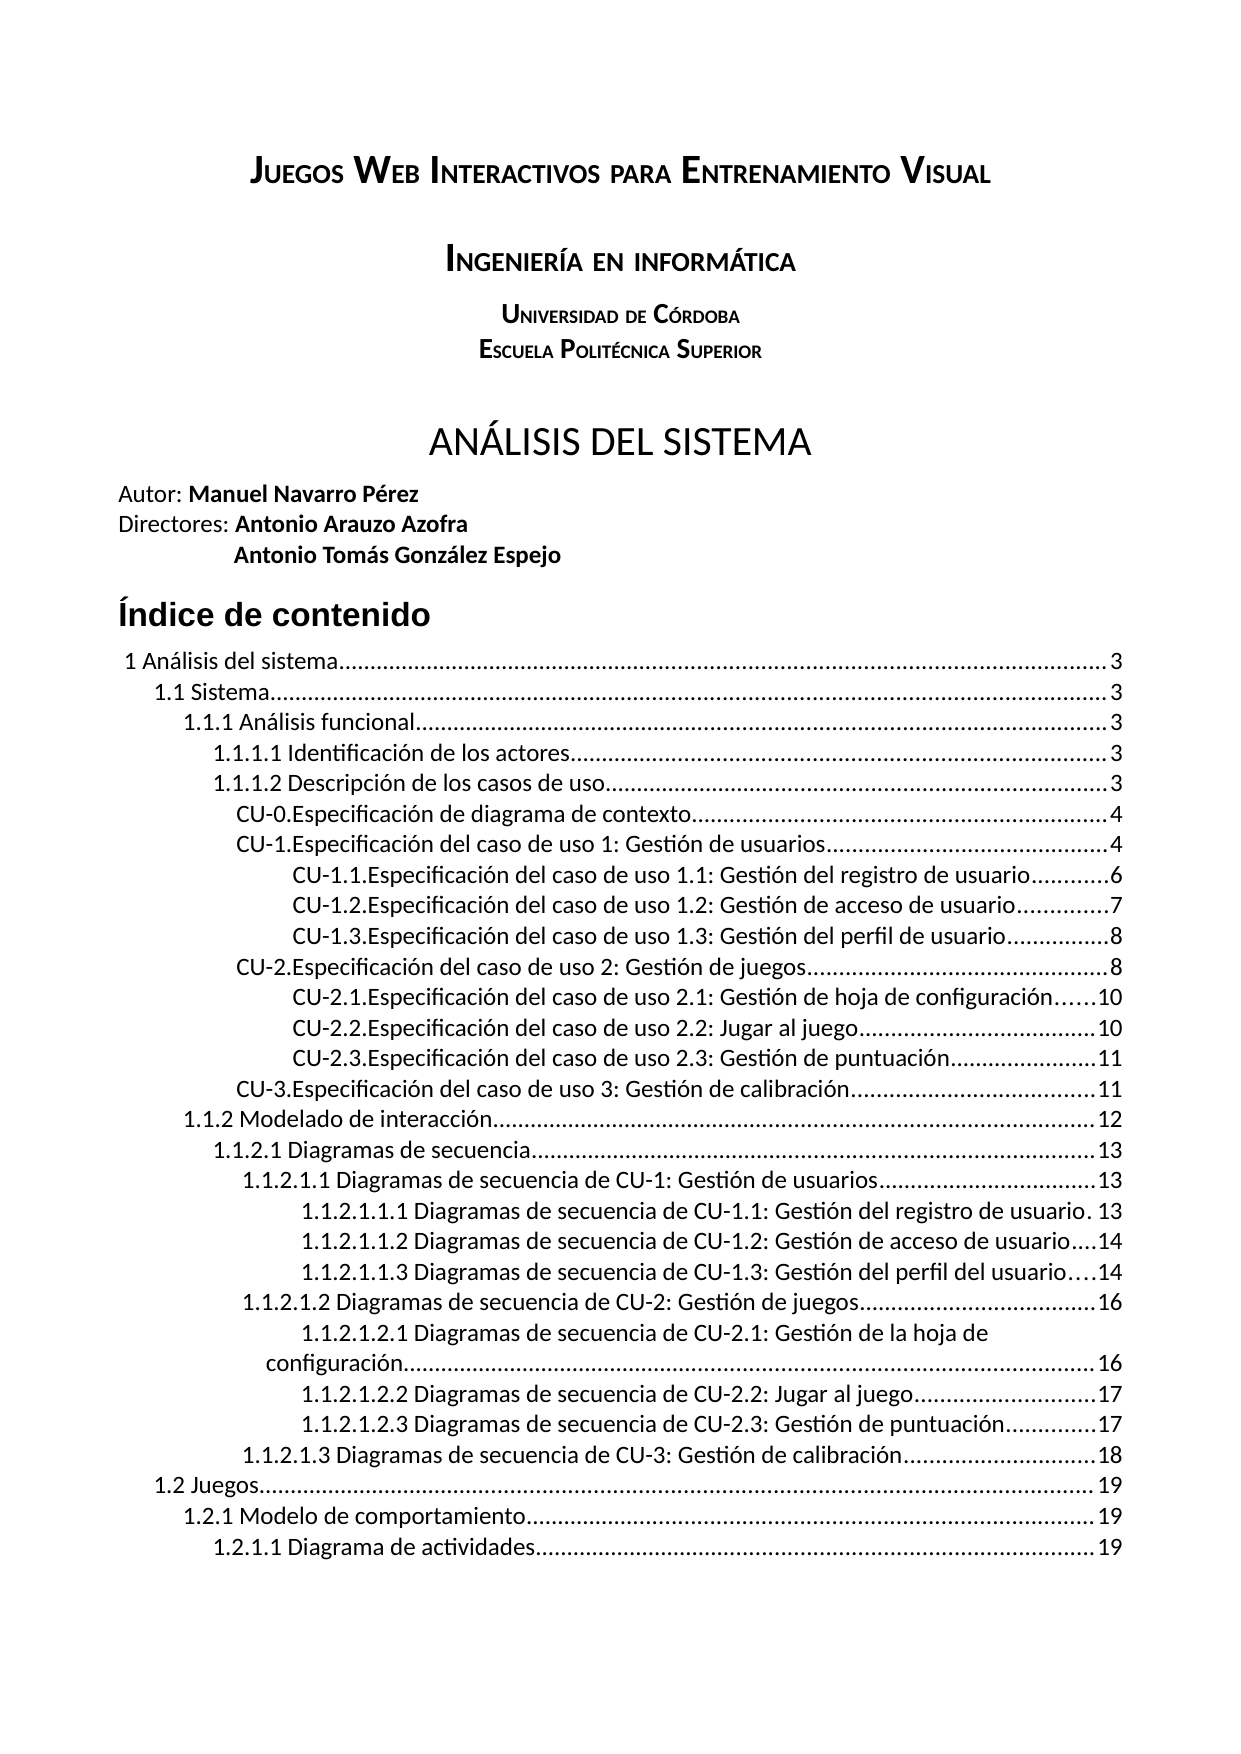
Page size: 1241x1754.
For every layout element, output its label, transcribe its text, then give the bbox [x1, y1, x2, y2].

text 1 Análisis del sistema 3 [118, 646, 1122, 676]
text Ingeniería en informática [118, 231, 1122, 282]
text Universidad de Córdoba [118, 295, 1122, 330]
text 1.1.2 Modelado de interacción 12 [177, 1103, 1122, 1134]
text 1.1.2.1.1.3 Diagramas de secuencia de CU-1.3: Gestión del perfil del usuario 14 [266, 1256, 1122, 1286]
subtitle Índice de contenido [118, 594, 1122, 633]
text 1.1.2.1.3 Diagramas de secuencia de CU-3: Gestión de calibración 18 [236, 1439, 1122, 1469]
text CU-2.1.Especificación del caso de uso 2.1: Gestión de hoja de configuración 10 [236, 981, 1122, 1012]
text CU-1.Especificación del caso de uso 1: Gestión de usuarios 4 [236, 829, 1122, 859]
text 1.1.2.1.2.1 Diagramas de secuencia de CU-2.1: Gestión de la hoja de configuración 16 [266, 1317, 1122, 1378]
text Escuela Politécnica Superior [118, 330, 1122, 366]
text CU-3.Especificación del caso de uso 3: Gestión de calibración 11 [236, 1073, 1122, 1103]
text Antonio Tomás González Espejo [234, 539, 1122, 569]
text 1.1.2.1.2 Diagramas de secuencia de CU-2: Gestión de juegos 16 [236, 1286, 1122, 1317]
text 1.1 Sistema 3 [148, 676, 1122, 707]
text 1.2 Juegos 19 [148, 1469, 1122, 1500]
text 1.1.1 Análisis funcional 3 [177, 707, 1122, 737]
text Autor: Manuel Navarro Pérez [118, 478, 1122, 508]
text 1.1.2.1.2.3 Diagramas de secuencia de CU-2.3: Gestión de puntuación 17 [266, 1408, 1122, 1439]
text 1.1.2.1.2.2 Diagramas de secuencia de CU-2.2: Jugar al juego 17 [266, 1378, 1122, 1408]
text 1.1.2.1.1.2 Diagramas de secuencia de CU-1.2: Gestión de acceso de usuario 14 [266, 1225, 1122, 1256]
text Juegos Web Interactivos para Entrenamiento Visual [118, 143, 1122, 194]
text CU-1.3.Especificación del caso de uso 1.3: Gestión del perfil de usuario 8 [236, 920, 1122, 951]
text CU-1.2.Especificación del caso de uso 1.2: Gestión de acceso de usuario 7 [236, 890, 1122, 920]
text 1.2.1.1 Diagrama de actividades 19 [207, 1531, 1122, 1561]
text 1.2.1 Modelo de comportamiento 19 [177, 1500, 1122, 1531]
text 1.1.1.2 Descripción de los casos de uso 3 [207, 768, 1122, 798]
text 1.1.2.1.1.1 Diagramas de secuencia de CU-1.1: Gestión del registro de usuario 13 [266, 1195, 1122, 1225]
text 1.1.2.1 Diagramas de secuencia 13 [207, 1134, 1122, 1164]
text CU-1.1.Especificación del caso de uso 1.1: Gestión del registro de usuario 6 [236, 859, 1122, 890]
text Directores: Antonio Arauzo Azofra [118, 508, 1122, 539]
text CU-0.Especificación de diagrama de contexto 4 [236, 798, 1122, 829]
text CU-2.2.Especificación del caso de uso 2.2: Jugar al juego 10 [236, 1012, 1122, 1042]
text CU-2.3.Especificación del caso de uso 2.3: Gestión de puntuación 11 [236, 1042, 1122, 1073]
text 1.1.2.1.1 Diagramas de secuencia de CU-1: Gestión de usuarios 13 [236, 1164, 1122, 1195]
text 1.1.1.1 Identificación de los actores 3 [207, 737, 1122, 768]
text ANÁLISIS DEL SISTEMA [118, 415, 1122, 466]
text CU-2.Especificación del caso de uso 2: Gestión de juegos 8 [236, 951, 1122, 981]
